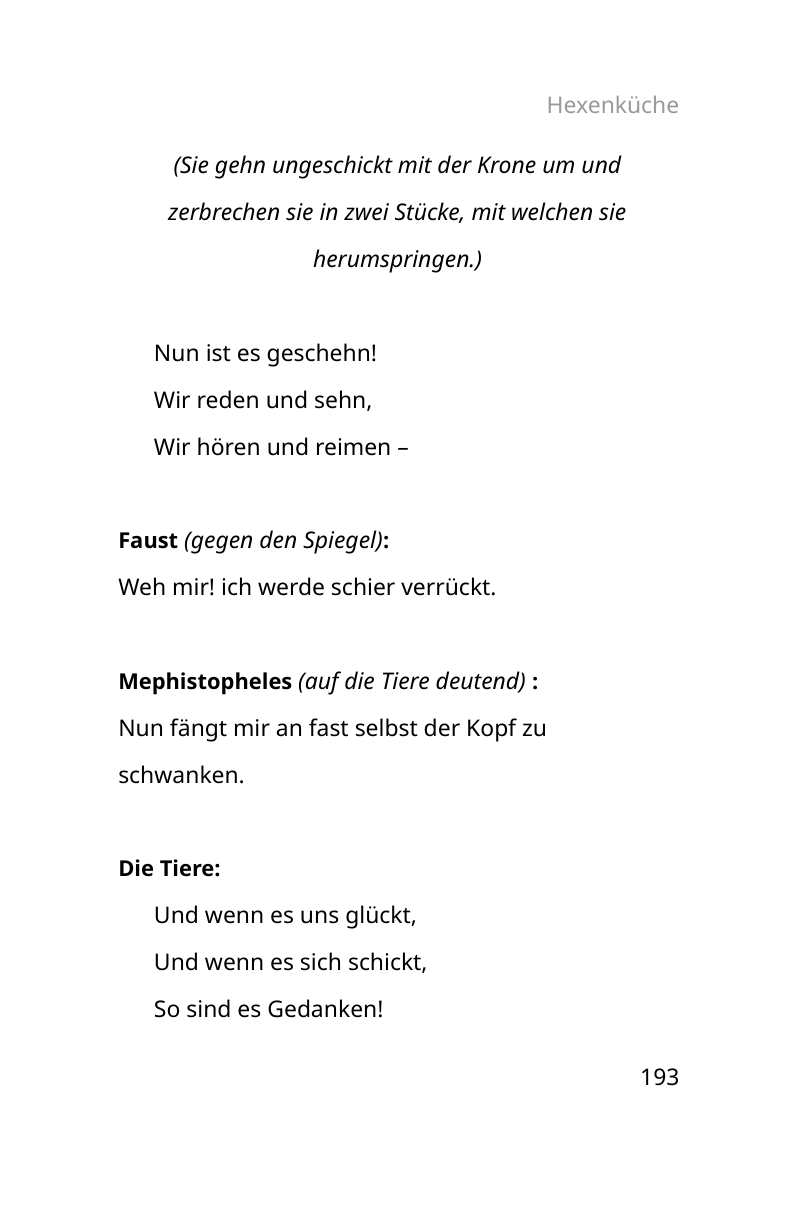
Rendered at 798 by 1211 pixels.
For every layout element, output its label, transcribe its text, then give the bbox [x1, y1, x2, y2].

text Nun ist es geschehn! Wir reden und sehn, Wir hören und reimen – [118, 302, 679, 462]
text (Sie gehn ungeschickt mit der Krone um und zerbrechen sie in zwei Stücke, mit welchen sie herumspringen.) [118, 149, 679, 274]
text Faust (gegen den Spiegel): Weh mir! ich werde schier verrückt. [118, 495, 679, 602]
text Die Tiere: Und wenn es uns glückt, Und wenn es sich schickt, So sind es Gedanken! [118, 823, 679, 1024]
text Mephistopheles (auf die Tiere deutend) : Nun fängt mir an fast selbst der Kopf zu schwanken. [118, 636, 679, 790]
